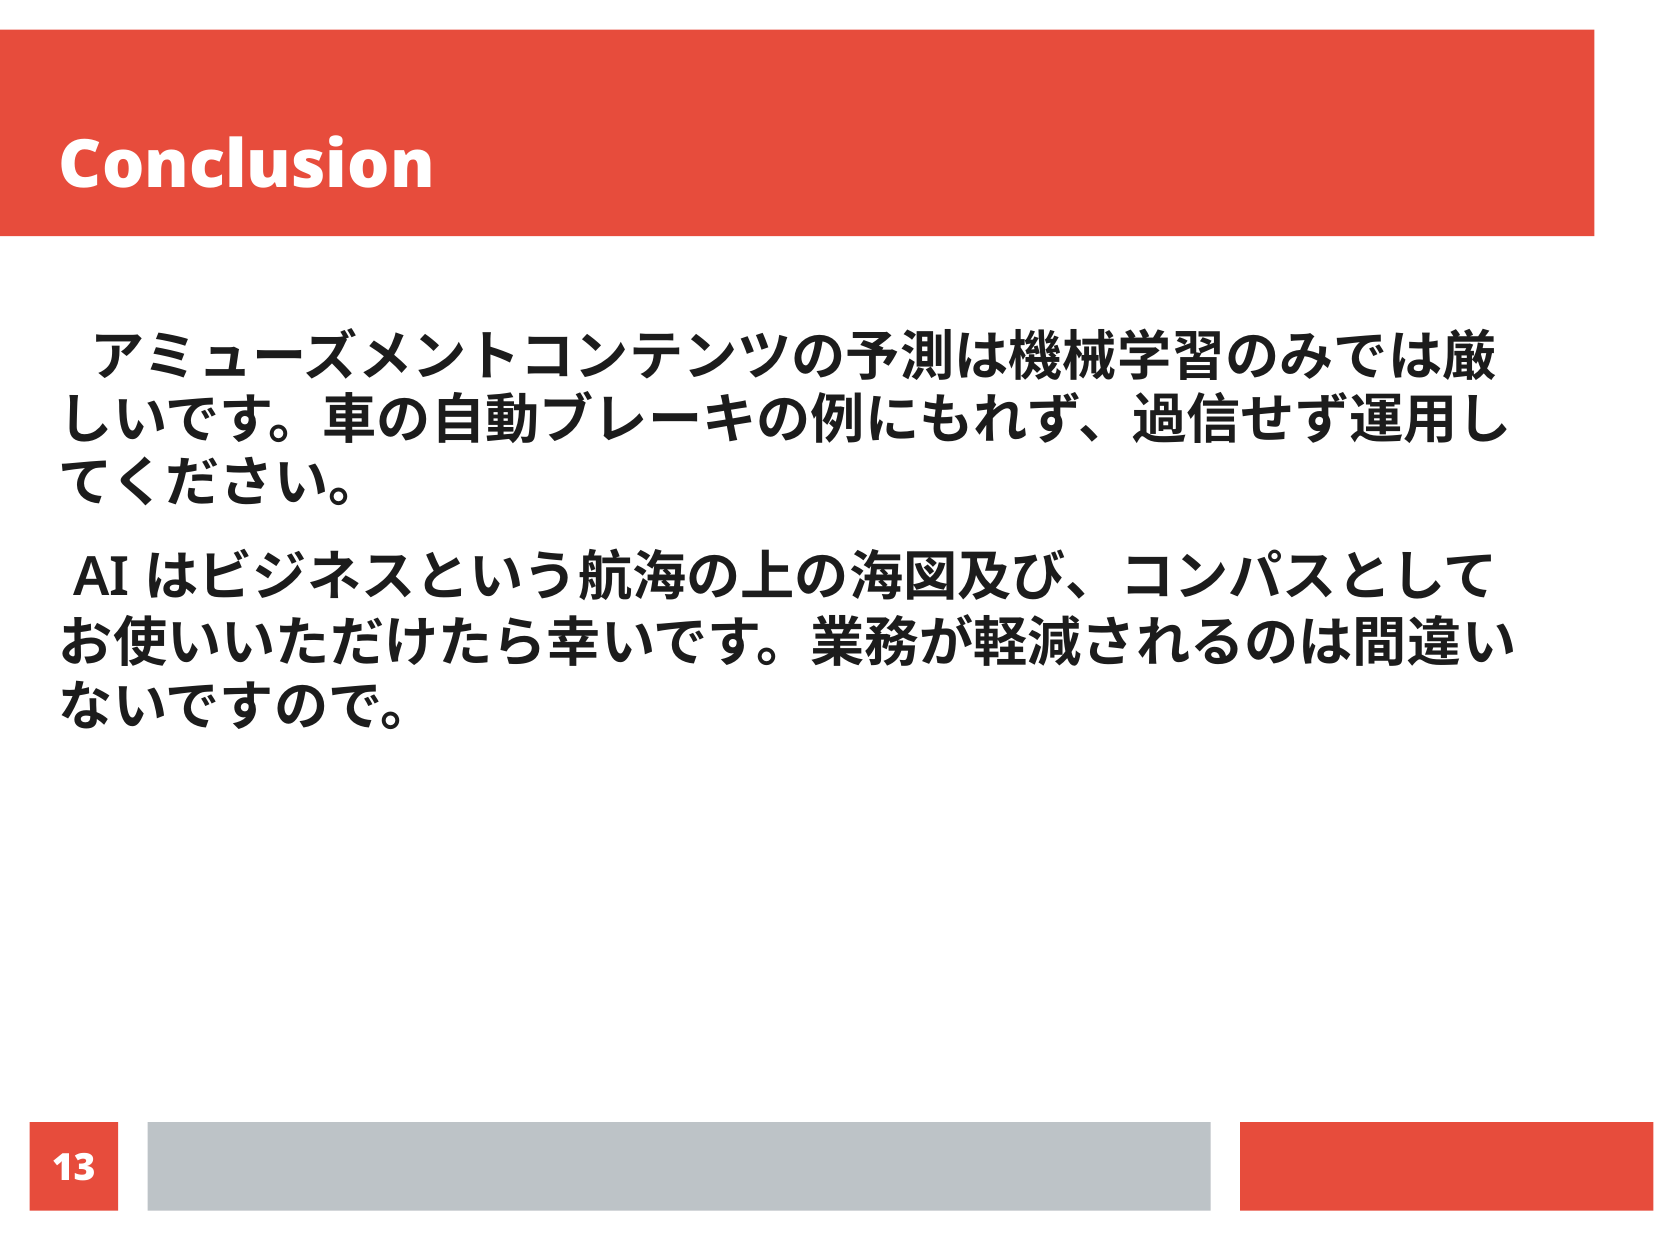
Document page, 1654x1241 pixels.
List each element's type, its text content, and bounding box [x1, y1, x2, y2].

title Conclusion [59, 59, 1595, 207]
list アミューズメントコンテンツの予測は機械学習のみでは厳しいです。車の自動ブレーキの例にもれず、過信せず運用してください。 AIはビジネスという航海の上の海図及び、コンパスとしてお使いいただけたら幸いです。業務が軽減されるのは間違いないですので。 [59, 324, 1531, 1093]
